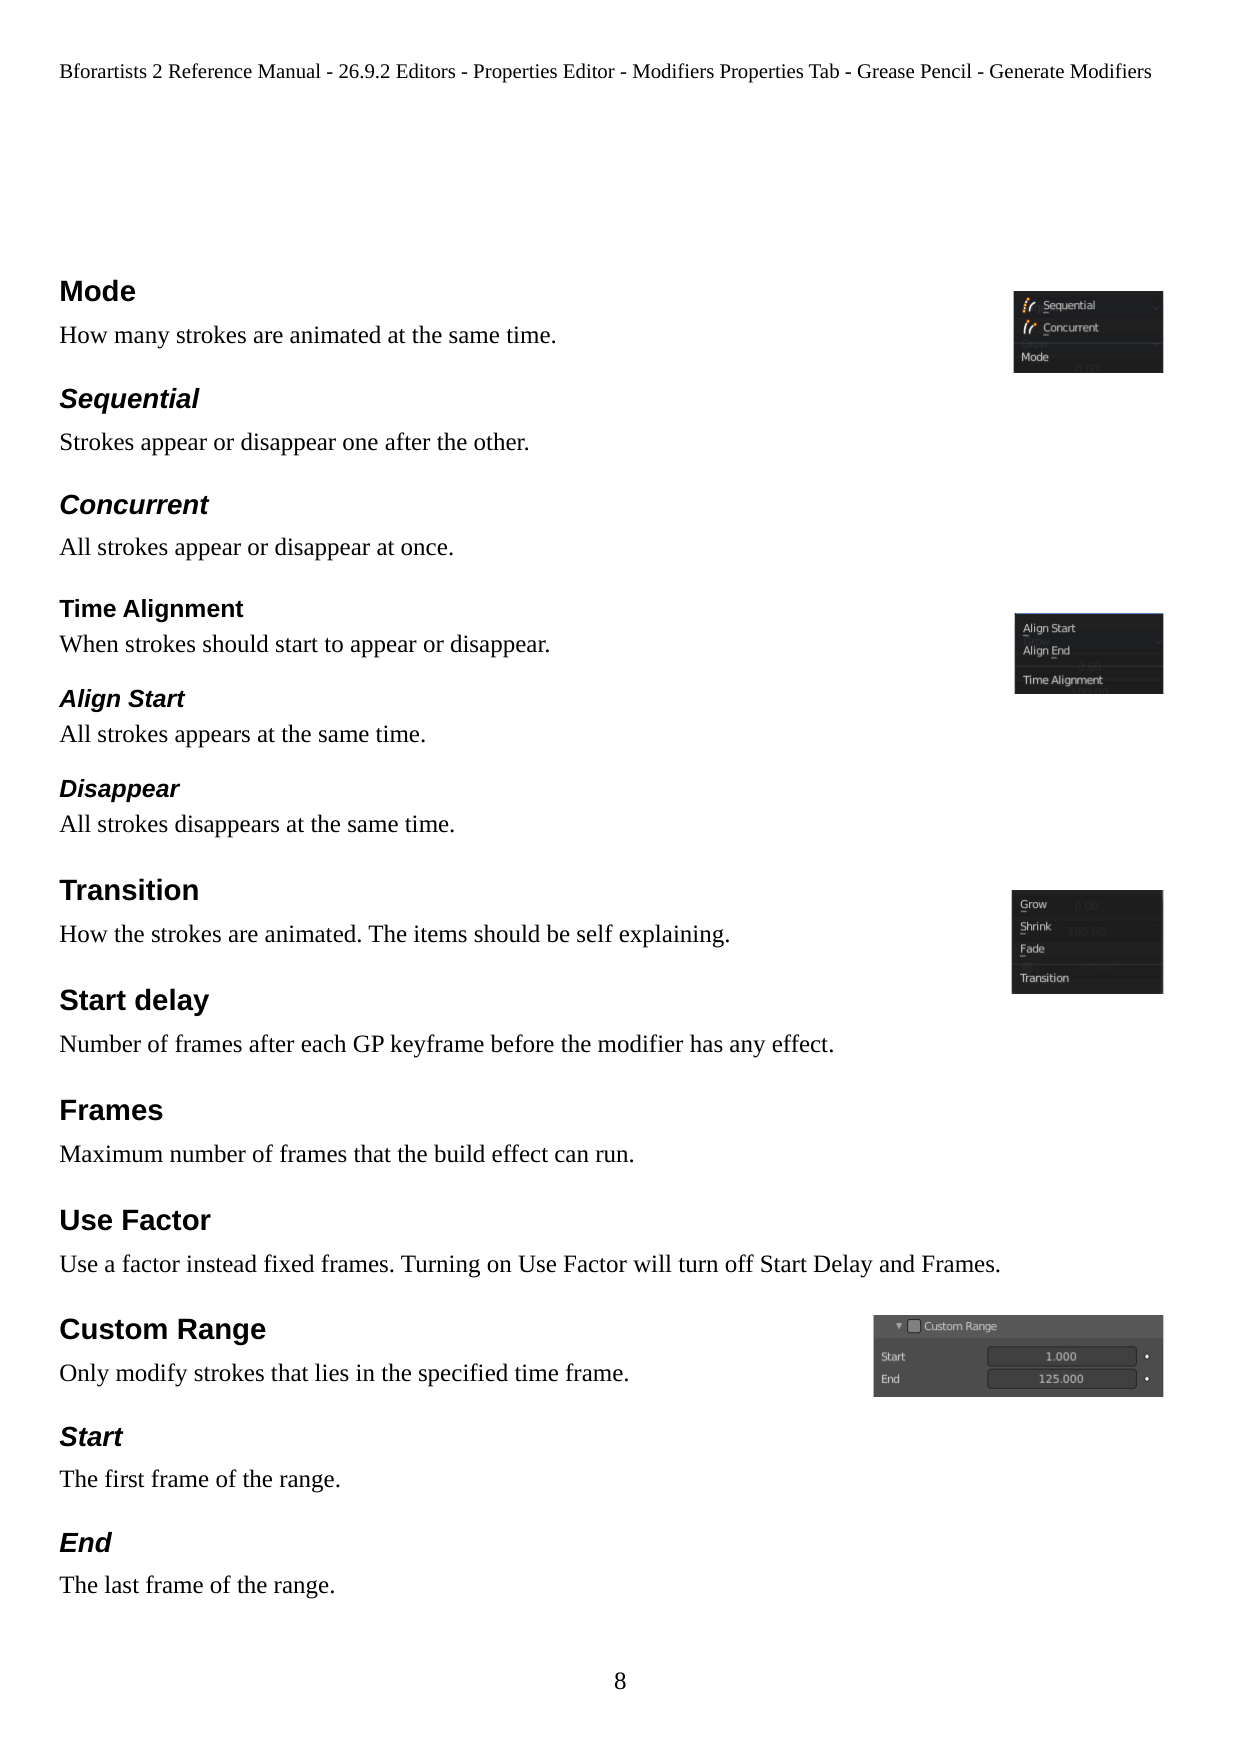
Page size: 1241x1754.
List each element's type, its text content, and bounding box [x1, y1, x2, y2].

text The first frame of the range. [59, 1464, 1181, 1493]
text All strokes appear or disappear at once. [59, 532, 1181, 561]
text How the strokes are animated. The items should be self explaining. [59, 919, 1011, 948]
subtitle Start delay [59, 983, 1181, 1016]
subtitle Custom Range [59, 1312, 1181, 1346]
subtitle Transition [59, 873, 1181, 906]
text How many strokes are animated at the same time. [59, 321, 1013, 349]
subtitle Start [59, 1420, 1181, 1452]
subtitle Use Factor [59, 1202, 1181, 1236]
picture [873, 1315, 1164, 1397]
subtitle Align Start [59, 684, 1181, 713]
text Number of frames after each GP keyframe before the modifier has any effect. [59, 1029, 1181, 1058]
subtitle Disappear [59, 774, 1181, 803]
picture [1014, 613, 1164, 694]
text Use a factor instead fixed frames. Turning on Use Factor will turn off Start Delay and Frames. [59, 1249, 1181, 1277]
text All strokes appears at the same time. [59, 719, 1181, 748]
text Maximum number of frames that the build effect can run. [59, 1139, 1181, 1167]
subtitle End [59, 1526, 1181, 1558]
text Strokes appear or disappear one after the other. [59, 427, 1181, 455]
picture [1013, 291, 1164, 373]
text All strokes disappears at the same time. [59, 809, 1181, 838]
subtitle Concurrent [59, 488, 1181, 520]
subtitle Mode [59, 274, 1181, 308]
subtitle Frames [59, 1092, 1181, 1126]
text Only modify strokes that lies in the specified time frame. [59, 1358, 873, 1387]
text The last frame of the range. [59, 1570, 1181, 1599]
picture [1011, 890, 1164, 994]
text When strokes should start to appear or disappear. [59, 629, 1014, 658]
subtitle Sequential [59, 382, 1181, 414]
subtitle Time Alignment [59, 594, 1181, 623]
